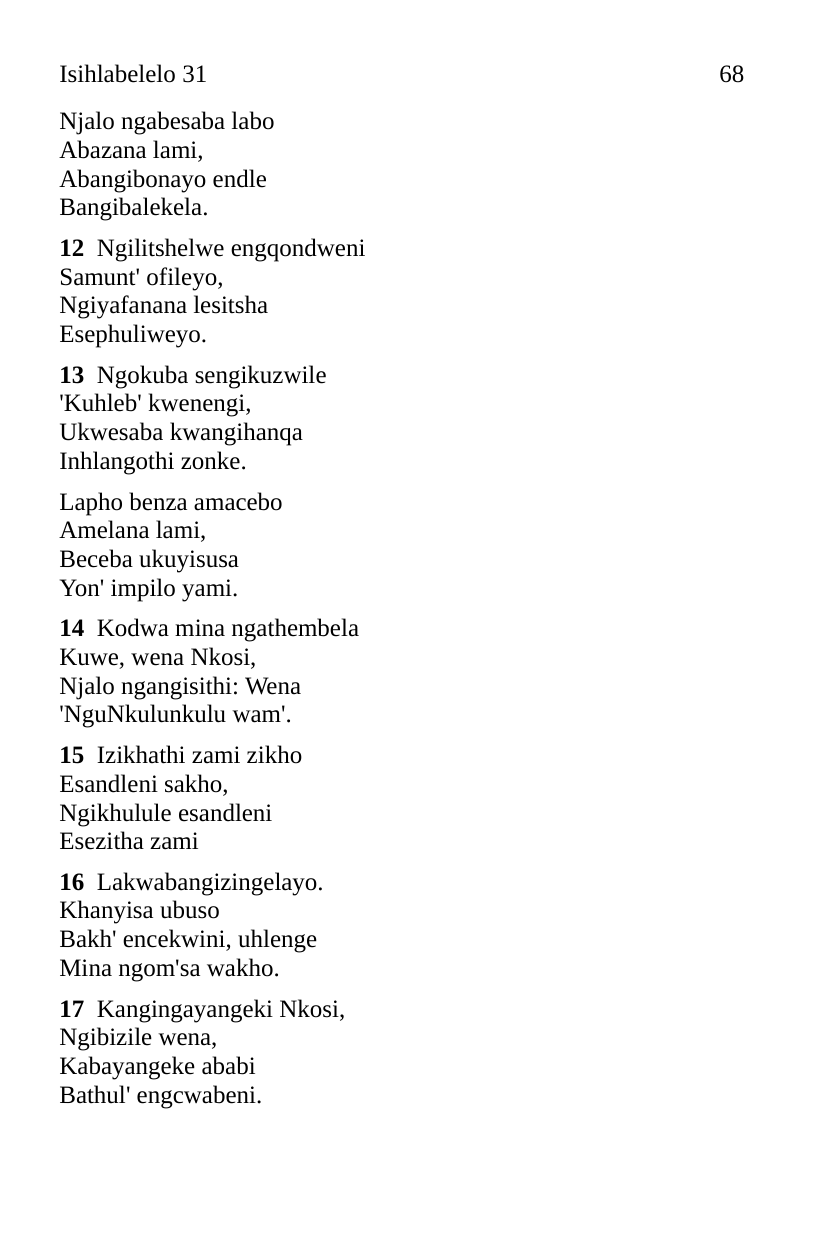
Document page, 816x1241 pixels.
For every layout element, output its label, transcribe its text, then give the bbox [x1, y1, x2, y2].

text Ngikhulule esandleni [59, 798, 744, 826]
text 'Kuhleb' kwenengi, [59, 388, 744, 417]
text Inhlangothi zonke. [59, 446, 744, 475]
text Kabayangeke ababi [59, 1051, 744, 1080]
text Esezitha zami [59, 826, 744, 855]
text Bangibalekela. [59, 192, 744, 221]
text Bakh' encekwini, uhlenge [59, 924, 744, 953]
text Esandleni sakho, [59, 769, 744, 798]
text Ngiyafanana lesitsha [59, 291, 744, 319]
text Ngibizile wena, [59, 1022, 744, 1051]
text 16 Lakwabangizingelayo. [59, 867, 744, 896]
text 17 Kangingayangeki Nkosi, [59, 994, 744, 1022]
text Khanyisa ubuso [59, 896, 744, 924]
text Abazana lami, [59, 135, 744, 164]
text Bathul' engcwabeni. [59, 1080, 744, 1109]
text Abangibonayo endle [59, 164, 744, 192]
text Mina ngom'sa wakho. [59, 953, 744, 982]
text Amelana lami, [59, 515, 744, 544]
text Yon' impilo yami. [59, 573, 744, 602]
text Beceba ukuyisusa [59, 544, 744, 573]
text Lapho benza amacebo [59, 487, 744, 515]
text Esephuliweyo. [59, 319, 744, 348]
text 'NguNkulunkulu wam'. [59, 699, 744, 728]
text Njalo ngabesaba labo [59, 106, 744, 135]
text Njalo ngangisithi: Wena [59, 671, 744, 699]
text 13 Ngokuba sengikuzwile [59, 360, 744, 388]
text 12 Ngilitshelwe engqondweni [59, 233, 744, 262]
text 14 Kodwa mina ngathembela [59, 613, 744, 642]
text Ukwesaba kwangihanqa [59, 417, 744, 446]
text 15 Izikhathi zami zikho [59, 740, 744, 769]
text Kuwe, wena Nkosi, [59, 642, 744, 671]
text Samunt' ofileyo, [59, 262, 744, 291]
